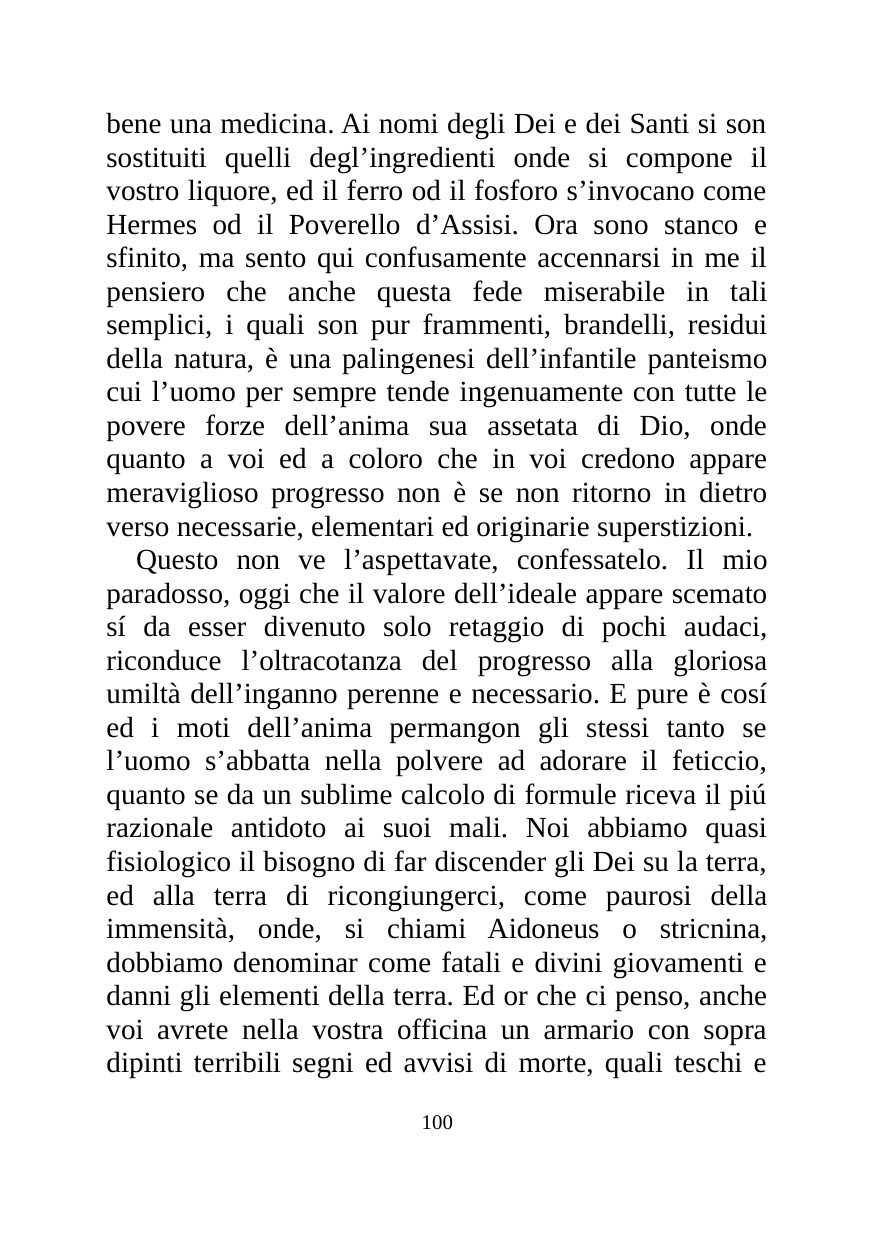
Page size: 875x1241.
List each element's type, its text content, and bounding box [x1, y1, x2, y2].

text bene una medicina. Ai nomi degli Dei e dei Santi si son sostituiti quelli degl’ingredienti onde si compone il vostro liquore, ed il ferro od il fosforo s’invocano come Hermes od il Poverello d’Assisi. Ora sono stanco e sfinito, ma sento qui confusamente accennarsi in me il pensiero che anche questa fede miserabile in tali semplici, i quali son pur frammenti, brandelli, residui della natura, è una palingenesi dell’infantile panteismo cui l’uomo per sempre tende ingenuamente con tutte le povere forze dell’anima sua assetata di Dio, onde quanto a voi ed a coloro che in voi credono appare meraviglioso progresso non è se non ritorno in dietro verso necessarie, elementari ed originarie superstizioni. [106, 106, 768, 542]
text Questo non ve l’aspettavate, confessatelo. Il mio paradosso, oggi che il valore dell’ideale appare scemato sí da esser divenuto solo retaggio di pochi audaci, riconduce l’oltracotanza del progresso alla gloriosa umiltà dell’inganno perenne e necessario. E pure è cosí ed i moti dell’anima permangon gli stessi tanto se l’uomo s’abbatta nella polvere ad adorare il feticcio, quanto se da un sublime calcolo di formule riceva il piú razionale antidoto ai suoi mali. Noi abbiamo quasi fisiologico il bisogno di far discender gli Dei su la terra, ed alla terra di ricongiungerci, come paurosi della immensità, onde, si chiami Aidoneus o stricnina, dobbiamo denominar come fatali e divini giovamenti e danni gli elementi della terra. Ed or che ci penso, anche voi avrete nella vostra officina un armario con sopra dipinti terribili segni ed avvisi di morte, quali teschi e [106, 542, 768, 1079]
